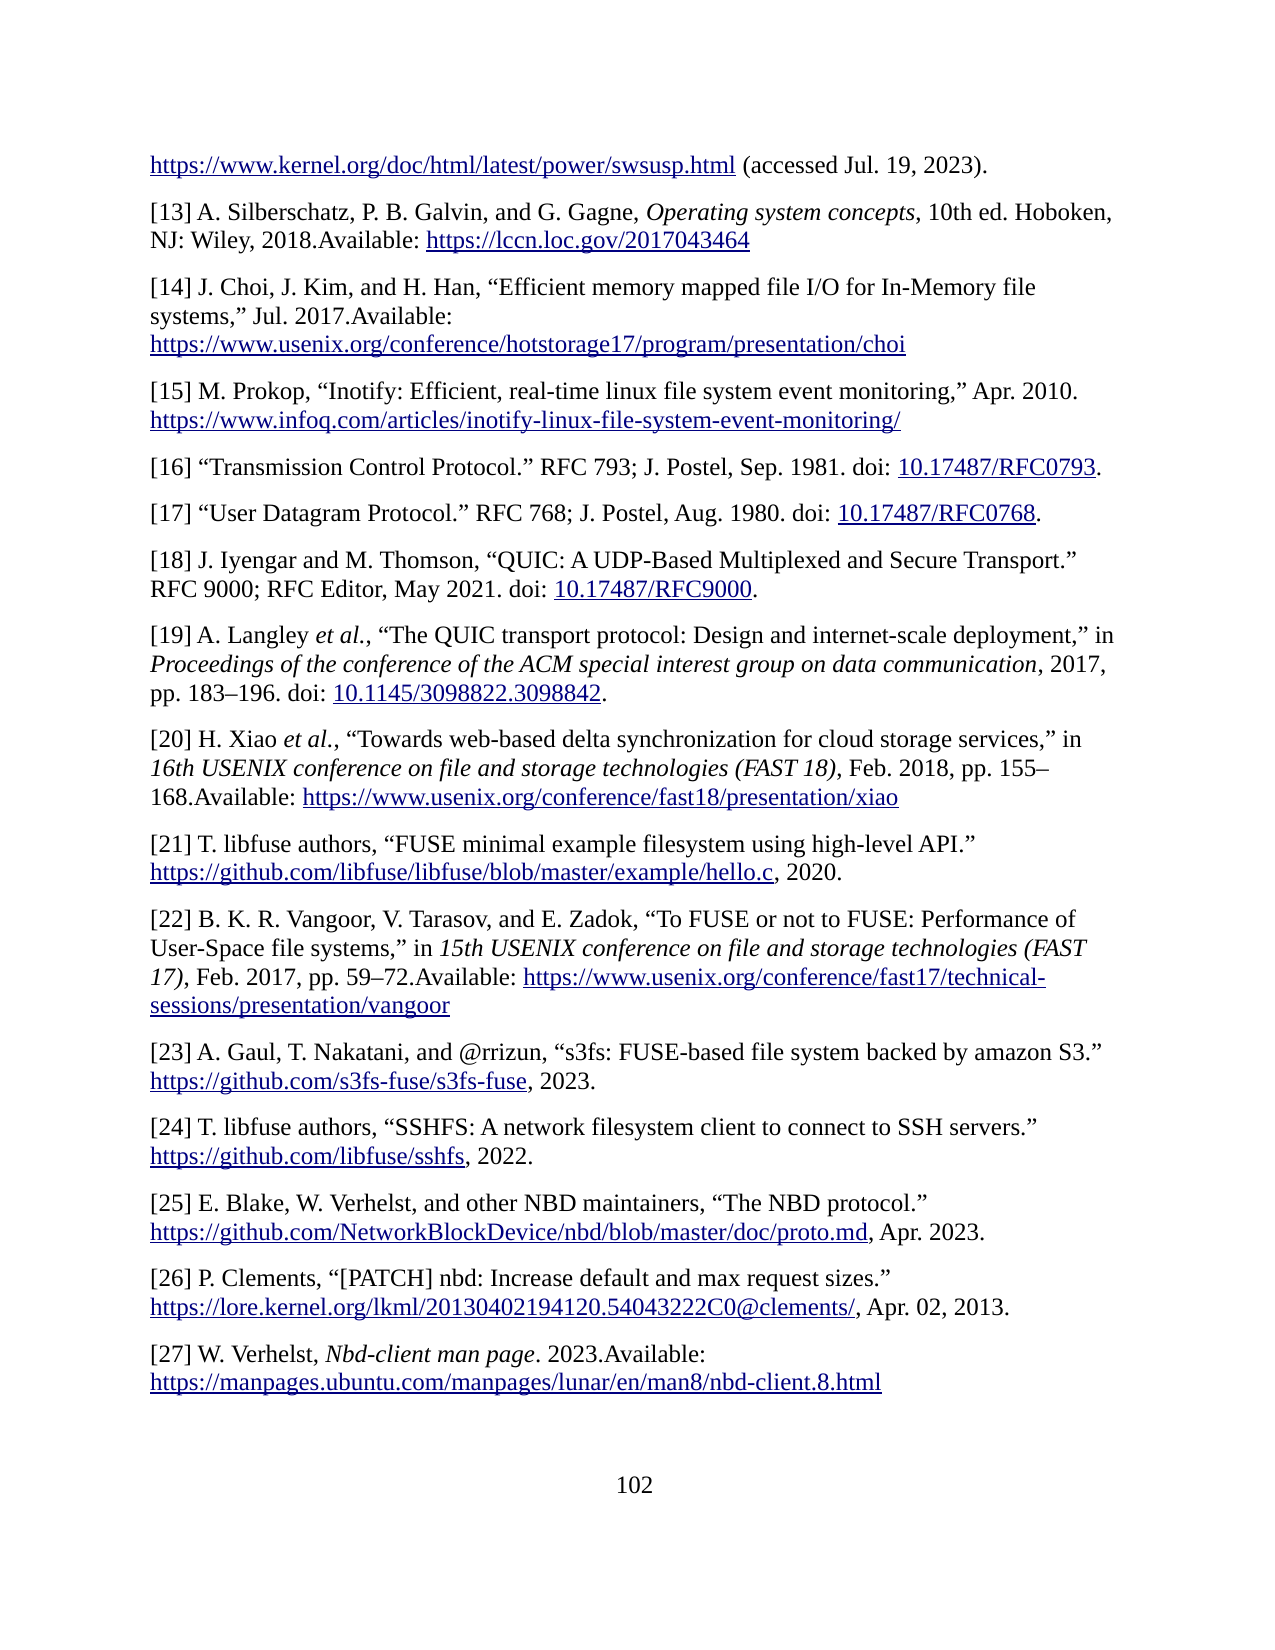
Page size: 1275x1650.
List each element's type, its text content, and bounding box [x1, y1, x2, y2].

text [13] A. Silberschatz, P. B. Galvin, and G. Gagne, Operating system concepts, 10th ed. Hoboken, NJ: Wiley, 2018.Available: https://lccn.loc.gov/2017043464 [150, 197, 1125, 254]
text https://www.kernel.org/doc/html/latest/power/swsusp.html (accessed Jul. 19, 2023). [150, 150, 1125, 179]
text [17] “User Datagram Protocol.” RFC 768; J. Postel, Aug. 1980. doi: 10.17487/RFC0768. [150, 498, 1125, 527]
text [24] T. libfuse authors, “SSHFS: A network filesystem client to connect to SSH servers.” https://github.com/libfuse/sshfs, 2022. [150, 1112, 1125, 1170]
text [26] P. Clements, “[PATCH] nbd: Increase default and max request sizes.” https://lore.kernel.org/lkml/20130402194120.54043222C0@clements/, Apr. 02, 2013. [150, 1263, 1125, 1321]
text [25] E. Blake, W. Verhelst, and other NBD maintainers, “The NBD protocol.” https://github.com/NetworkBlockDevice/nbd/blob/master/doc/proto.md, Apr. 2023. [150, 1188, 1125, 1245]
text [22] B. K. R. Vangoor, V. Tarasov, and E. Zadok, “To FUSE or not to FUSE: Performance of User-Space file systems,” in 15th USENIX conference on file and storage technologies (FAST 17), Feb. 2017, pp. 59–72.Available: https://www.usenix.org/conference/fast17/technical-sessions/presentation/vangoor [150, 904, 1125, 1019]
text [16] “Transmission Control Protocol.” RFC 793; J. Postel, Sep. 1981. doi: 10.17487/RFC0793. [150, 452, 1125, 480]
text [27] W. Verhelst, Nbd-client man page. 2023.Available: https://manpages.ubuntu.com/manpages/lunar/en/man8/nbd-client.8.html [150, 1339, 1125, 1396]
text [20] H. Xiao et al., “Towards web-based delta synchronization for cloud storage services,” in 16th USENIX conference on file and storage technologies (FAST 18), Feb. 2018, pp. 155–168.Available: https://www.usenix.org/conference/fast18/presentation/xiao [150, 724, 1125, 811]
text [23] A. Gaul, T. Nakatani, and @rrizun, “s3fs: FUSE-based file system backed by amazon S3.” https://github.com/s3fs-fuse/s3fs-fuse, 2023. [150, 1037, 1125, 1094]
text [21] T. libfuse authors, “FUSE minimal example filesystem using high-level API.” https://github.com/libfuse/libfuse/blob/master/example/hello.c, 2020. [150, 829, 1125, 886]
text [15] M. Prokop, “Inotify: Efficient, real-time linux file system event monitoring,” Apr. 2010. https://www.infoq.com/articles/inotify-linux-file-system-event-monitoring/ [150, 376, 1125, 434]
text [18] J. Iyengar and M. Thomson, “QUIC: A UDP-Based Multiplexed and Secure Transport.” RFC 9000; RFC Editor, May 2021. doi: 10.17487/RFC9000. [150, 545, 1125, 602]
text [19] A. Langley et al., “The QUIC transport protocol: Design and internet-scale deployment,” in Proceedings of the conference of the ACM special interest group on data communication, 2017, pp. 183–196. doi: 10.1145/3098822.3098842. [150, 620, 1125, 707]
text [14] J. Choi, J. Kim, and H. Han, “Efficient memory mapped file I/O for In-Memory file systems,” Jul. 2017.Available: https://www.usenix.org/conference/hotstorage17/program/presentation/choi [150, 272, 1125, 358]
